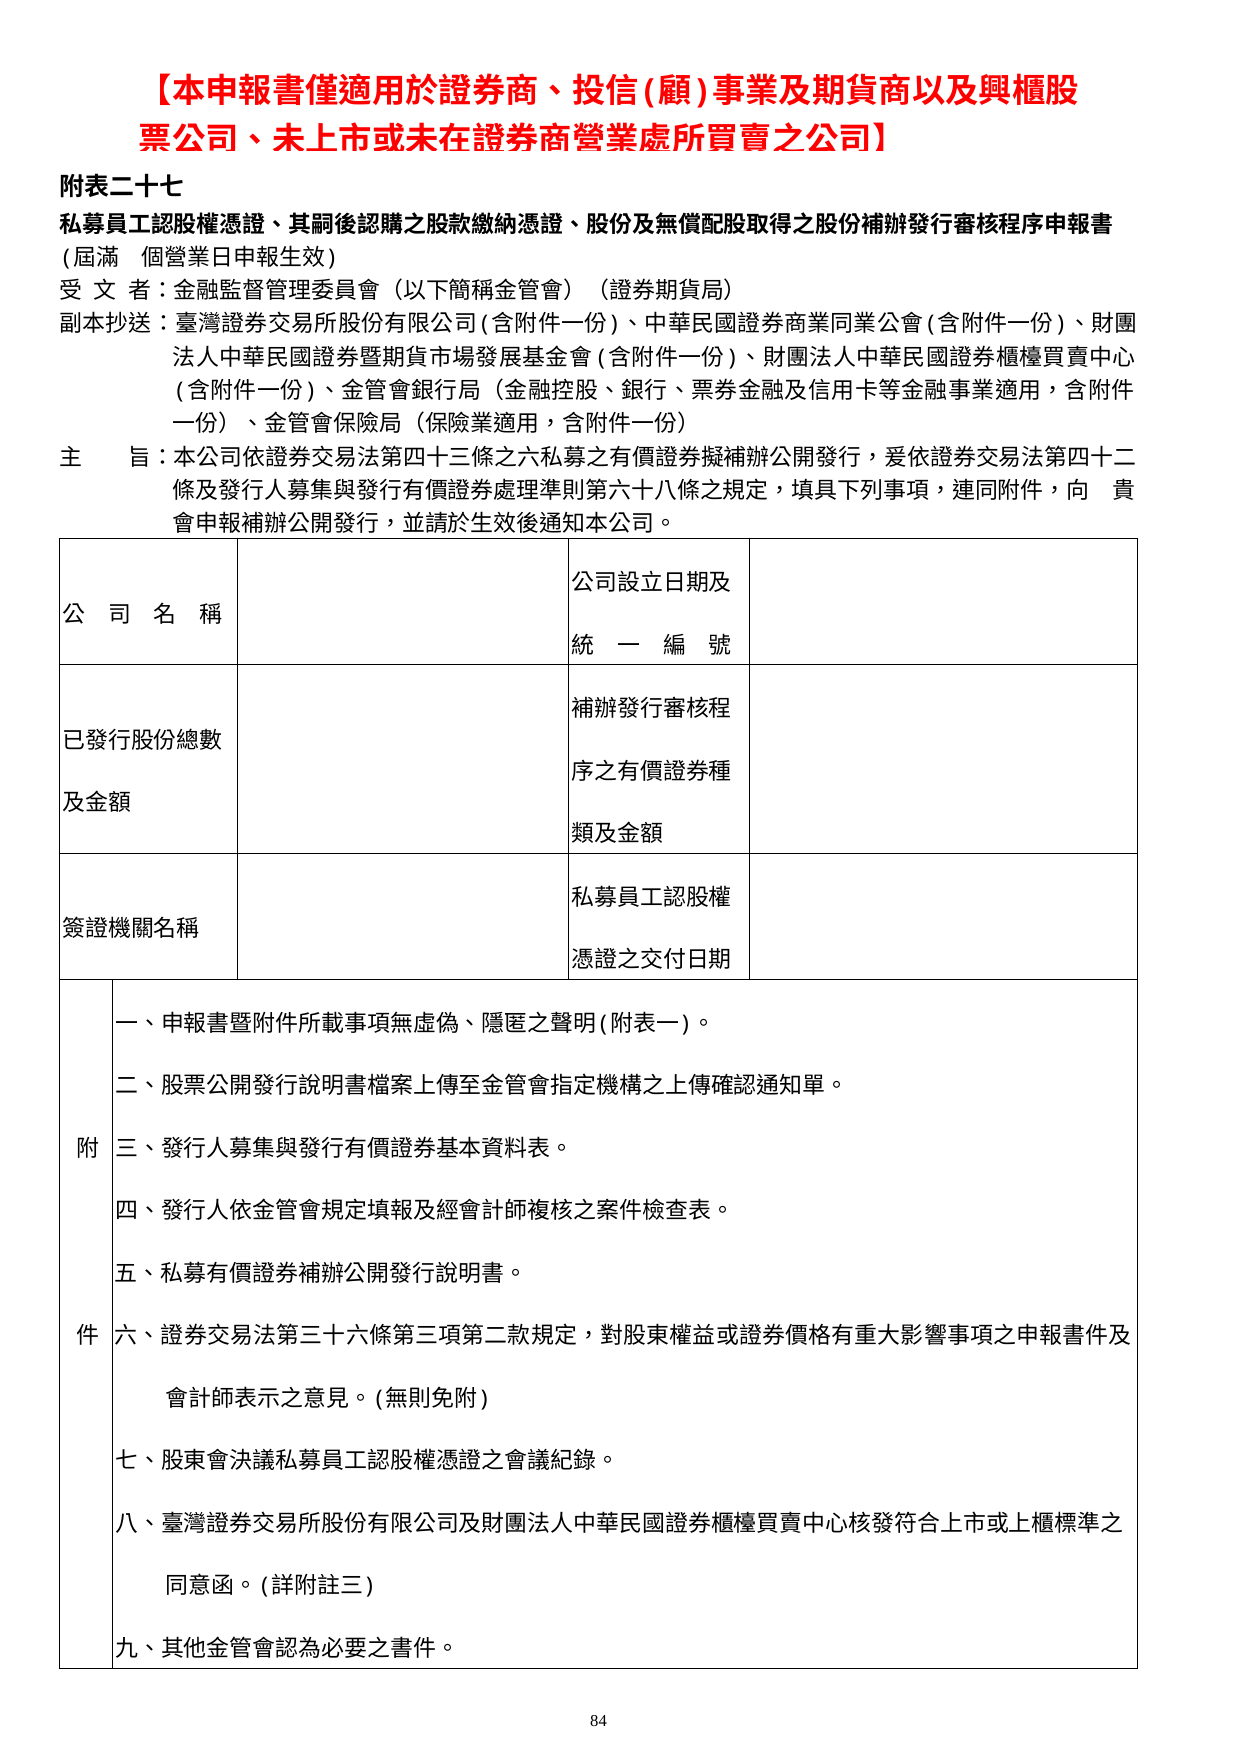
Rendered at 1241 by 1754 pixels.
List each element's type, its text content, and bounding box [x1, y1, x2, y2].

table_cell 簽證機關名稱 [60, 854, 237, 979]
text 私募員工認股權憑證、其嗣後認購之股款繳納憑證、股份及無償配股取得之股份補辦發行審核程序申報書 [59, 206, 1137, 239]
table_cell [750, 665, 1137, 853]
table_header [750, 539, 1137, 664]
text 附表二十七 [59, 143, 1137, 206]
text 受 文 者：金融監督管理委員會（以下簡稱金管會）（證券期貨局） [59, 272, 1137, 305]
table_header 公司設立日期及 統 一 編 號 [569, 539, 749, 664]
text (屆滿 個營業日申報生效) [59, 239, 1137, 272]
table_cell [238, 854, 568, 979]
table_cell 附 件 [60, 980, 112, 1667]
table_header 公 司 名 稱 [60, 539, 237, 664]
table_cell 一、申報書暨附件所載事項無虛偽、隱匿之聲明(附表一)。 二、股票公開發行說明書檔案上傳至金管會指定機構之上傳確認通知單。 三、發行人募集與發行有價證券基本資料表。 四、發行人依金管會規定填報及經會計師複核之案件檢查表。 五、私募有價證券補辦公開發行說明書。 六、證券交易法第三十六條第三項第二款規定，對股東權益或證券價格有重大影響事項之申報書件及會計師表示之意見。(無則免附) 七、股東會決議私募員工認股權憑證之會議紀錄。 八、臺灣證券交易所股份有限公司及財團法人中華民國證券櫃檯買賣中心核發符合上市或上櫃標準之同意函。(詳附註三) 九、其他金管會認為必要之書件。 [113, 980, 1137, 1667]
text 【本申報書僅適用於證券商、投信(顧)事業及期貨商以及興櫃股票公司、未上市或未在證券商營業處所買賣之公司】 [139, 64, 1100, 151]
table_cell 補辦發行審核程序之有價證券種類及金額 [569, 665, 749, 853]
table_cell 私募員工認股權憑證之交付日期 [569, 854, 749, 979]
text 主 旨：本公司依證券交易法第四十三條之六私募之有價證券擬補辦公開發行，爰依證券交易法第四十二條及發行人募集與發行有價證券處理準則第六十八條之規定，填具下列事項，連同附件，向 貴會申報補辦公開發行，並請於生效後通知本公司。 [59, 438, 1137, 538]
table_cell 已發行股份總數及金額 [60, 665, 237, 853]
text 副本抄送：臺灣證券交易所股份有限公司(含附件一份)、中華民國證券商業同業公會(含附件一份)、財團法人中華民國證券暨期貨市場發展基金會(含附件一份)、財團法人中華民國證券櫃檯買賣中心(含附件一份)、金管會銀行局（金融控股、銀行、票券金融及信用卡等金融事業適用，含附件一份）、金管會保險局（保險業適用，含附件一份） [59, 305, 1137, 438]
table_cell [750, 854, 1137, 979]
table_cell [238, 665, 568, 853]
table_header [238, 539, 568, 664]
